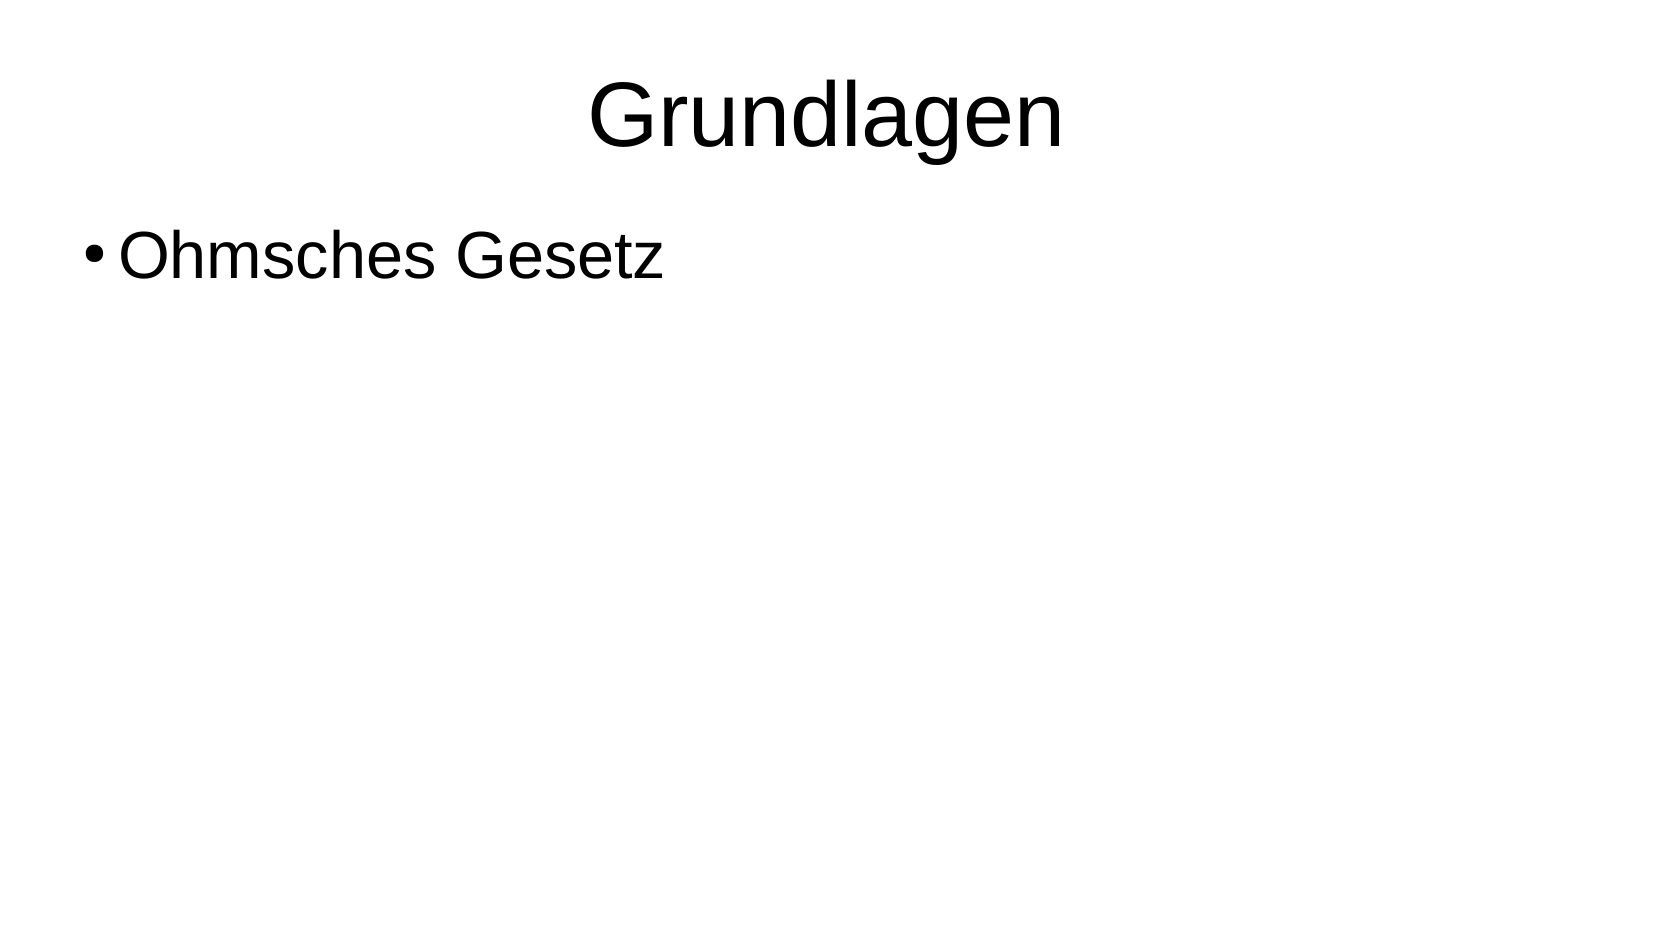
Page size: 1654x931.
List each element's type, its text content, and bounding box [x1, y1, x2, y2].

title Grundlagen [82, 37, 1571, 193]
subtitle Ohmsches Gesetz [82, 217, 1571, 758]
